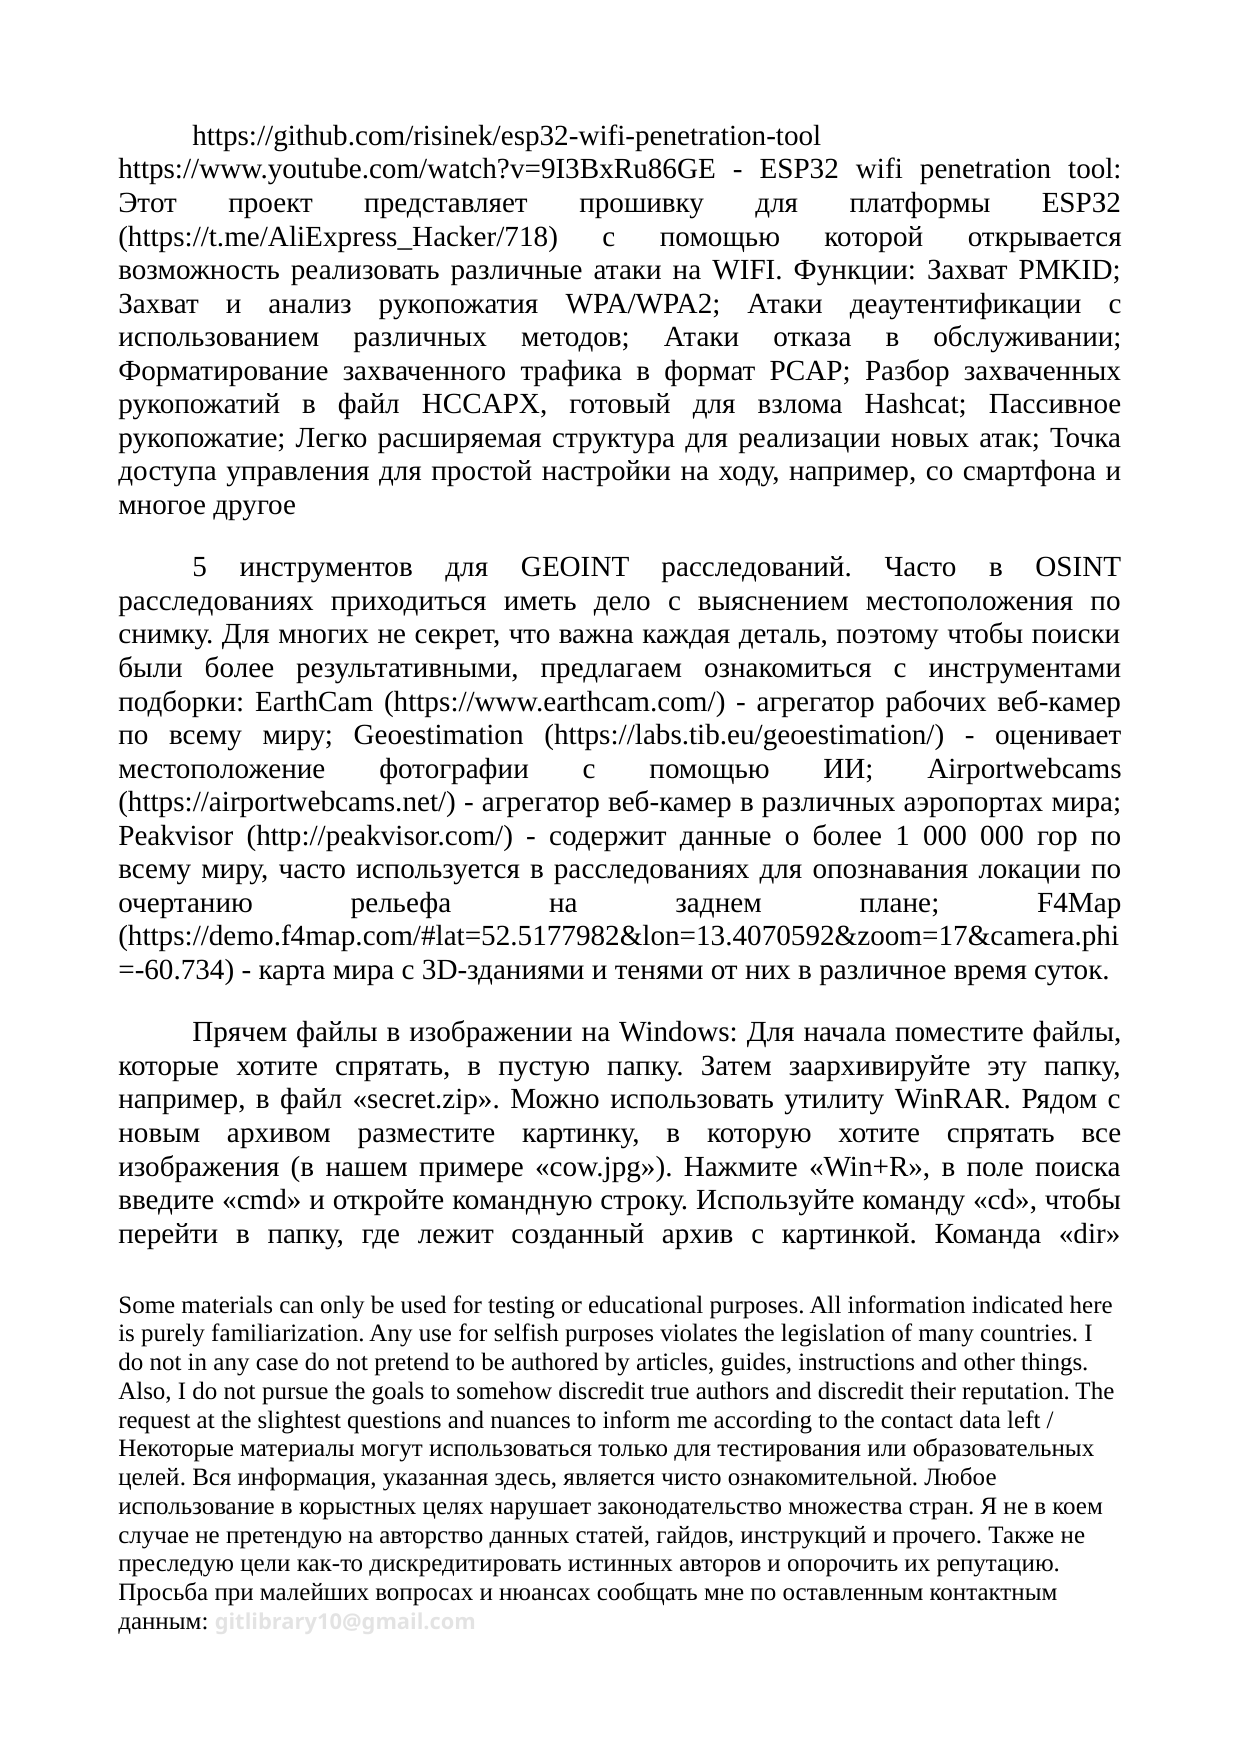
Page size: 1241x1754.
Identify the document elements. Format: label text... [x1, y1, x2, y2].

text https://github.com/risinek/esp32-wifi-penetration-tool https://www.youtube.com/watch?v=9I3BxRu86GE - ESP32 wifi penetration tool: Этот проект представляет прошивку для платформы ESPЗ2 (https://t.me/AliExpress_Hacker/718) с помощью которой открывается возможность реализовать различные атаки на WIFI. Функции: Захват PMKID; Захват и анализ рукопожатия WPA/WPA2; Атаки деаутентификации с использованием различных методов; Атаки отказа в обслуживании; Форматирование захваченного трафика в формат PCAP; Разбор захваченных рукопожатий в файл HCCAPX, готовый для взлома Hashcat; Пассивное рукопожатие; Легко расширяемая структура для реализации новых атак; Точка доступа управления для простой настройки на ходу, например, со смартфона и многое другое [118, 118, 1122, 521]
text 5 инструментов для GEOINT расследований. Часто в OSINT расследованиях приходиться иметь дело с выяснением местоположения по снимку. Для многих не секрет, что важна каждая деталь, поэтому чтобы поиски были более результативными, предлагаем ознакомиться с инструментами подборки: EarthCam (https://www.earthcam.com/) - агрегатор рабочих веб-камер по всему миру; Geoestimation (https://labs.tib.eu/geoestimation/) - оценивает местоположение фотографии с помощью ИИ; Airportwebcams (https://airportwebcams.net/) - агрегатор веб-камер в различных аэропортах мира; Peakvisor (http://peakvisor.com/) - cодержит данные о более 1 000 000 гор по всему миру, часто используется в расследованиях для опознавания локации по очертанию рельефа на заднем плане; F4Map (https://demo.f4map.com/#lat=52.5177982&lon=13.4070592&zoom=17&camera.phi=-60.734) - карта мира с 3D-зданиями и тенями от них в различное время суток. [118, 549, 1122, 986]
text Прячем файлы в изображении на Windows: Для начала поместите файлы, которые хотите спрятать, в пустую папку. Затем заархивируйте эту папку, например, в файл «secret.zip». Можно использовать утилиту WinRAR. Рядом с новым архивом разместите картинку, в которую хотите спрятать все изображения (в нашем примере «cow.jpg»). Нажмите «Win+R», в поле поиска введите «cmd» и откройте командную строку. Используйте команду «cd», чтобы перейти в папку, где лежит созданный архив с картинкой. Команда «dir» [118, 1014, 1122, 1249]
